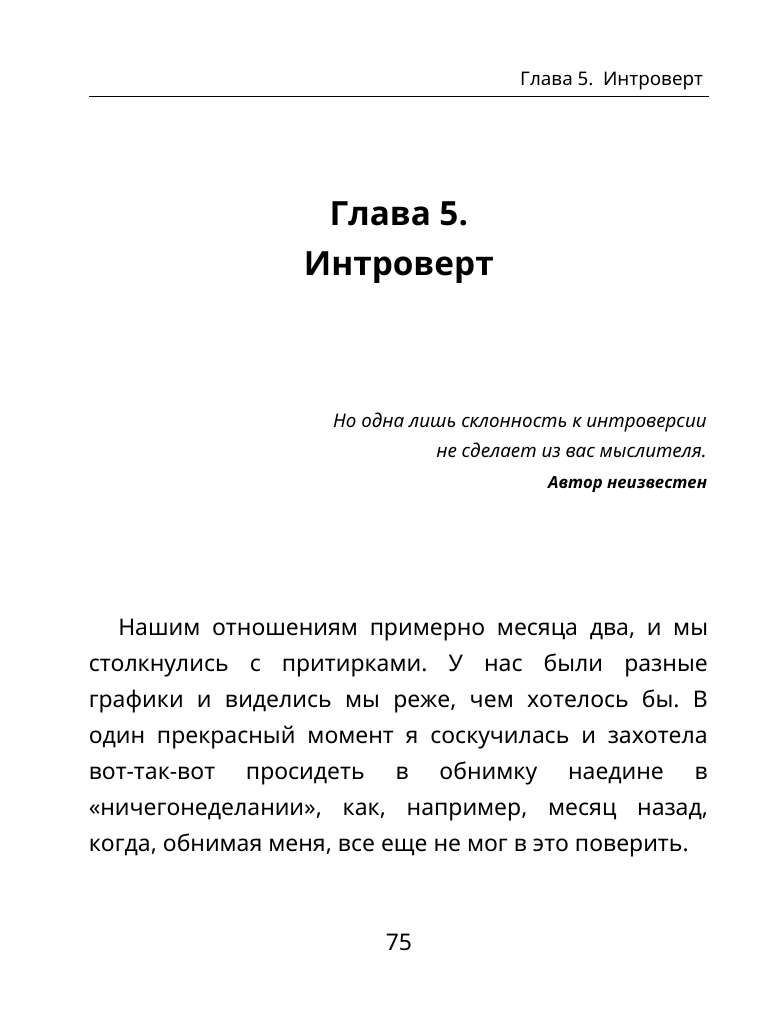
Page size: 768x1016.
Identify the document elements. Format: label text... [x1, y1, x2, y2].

text Нашим отношениям примерно месяца два, и мы столкнулись с притирками. У нас были разные графики и виделись мы реже, чем хотелось бы. В один прекрасный момент я соскучилась и захотела вот-так-вот просидеть в обнимку наедине в «ничегонеделании», как, например, месяц назад, когда, обнимая меня, все еще не мог в это поверить. [88, 611, 709, 858]
text Но одна лишь склонность к интроверсии не сделает из вас мыслителя. [325, 403, 709, 463]
subtitle Глава 5. Интроверт [88, 185, 709, 285]
text Автор неизвестен [148, 463, 709, 493]
